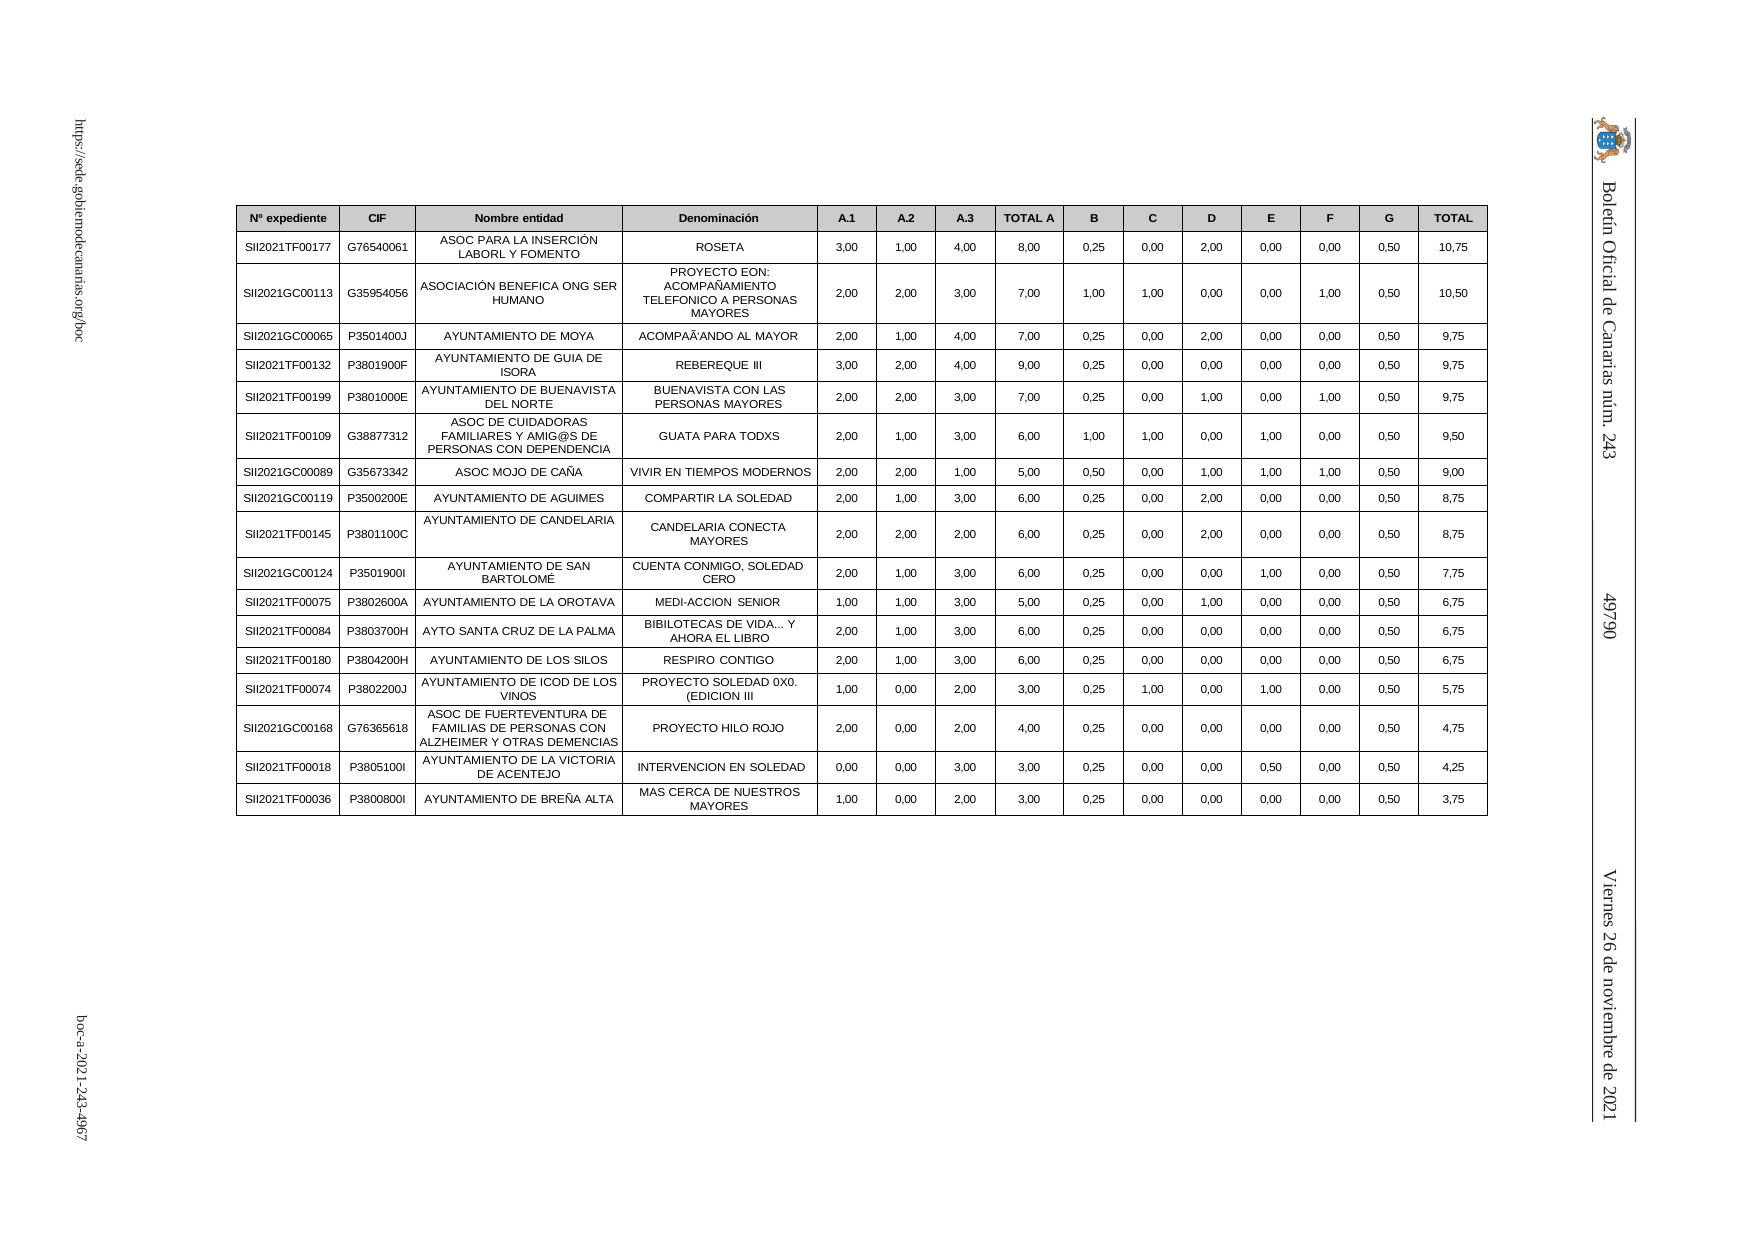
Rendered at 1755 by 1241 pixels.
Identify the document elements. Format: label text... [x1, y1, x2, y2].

table_cell 2,00 [936, 784, 995, 814]
table_cell 2,00 [818, 324, 876, 348]
table_cell 0,00 [1183, 558, 1241, 588]
table_cell 0,50 [1360, 674, 1418, 705]
table_cell 0,00 [1301, 648, 1359, 673]
table_cell 4,00 [996, 706, 1063, 751]
table_cell SII2021TF00018 [237, 752, 339, 782]
table_cell 0,50 [1360, 590, 1418, 614]
table_cell 3,00 [996, 674, 1063, 705]
table_cell GUATA PARA TODXS [623, 414, 817, 458]
table_cell 0,00 [1183, 648, 1241, 673]
table_cell 1,00 [1064, 414, 1123, 458]
table_cell 0,50 [1360, 459, 1418, 484]
table_cell P3802200J [340, 674, 415, 705]
table_cell 4,75 [1419, 706, 1487, 751]
table_cell G76365618 [340, 706, 415, 751]
table_cell 3,00 [936, 414, 995, 458]
table_cell 1,00 [818, 784, 876, 814]
table_cell 0,00 [1183, 674, 1241, 705]
table_cell 0,25 [1064, 752, 1123, 782]
table_cell BUENAVISTA CON LAS PERSONAS MAYORES [623, 382, 817, 412]
table_cell 0,00 [1124, 486, 1182, 511]
table_cell 1,00 [1124, 674, 1182, 705]
table_cell ASOC PARA LA INSERCIÓN LABORL Y FOMENTO [416, 232, 622, 263]
table_cell SII2021TF00199 [237, 382, 339, 412]
table_cell 0,00 [1301, 486, 1359, 511]
table_header Denominación [623, 206, 817, 231]
table_cell 0,00 [1124, 459, 1182, 484]
table_cell MEDI-ACCION SENIOR [623, 590, 817, 614]
table_cell 2,00 [1183, 324, 1241, 348]
table_cell 0,00 [1242, 706, 1300, 751]
table_cell BIBILOTECAS DE VIDA... Y AHORA EL LIBRO [623, 616, 817, 647]
table_cell 6,00 [996, 558, 1063, 588]
table_cell 0,00 [1301, 616, 1359, 647]
table_cell 0,25 [1064, 486, 1123, 511]
table_cell 2,00 [1183, 512, 1241, 556]
table_header A.3 [936, 206, 995, 231]
table_cell AYUNTAMIENTO DE SAN BARTOLOMÉ [416, 558, 622, 588]
table_cell 1,00 [877, 324, 935, 348]
table_header C [1124, 206, 1182, 231]
table_header A.1 [818, 206, 876, 231]
table_cell 0,25 [1064, 324, 1123, 348]
table_cell COMPARTIR LA SOLEDAD [623, 486, 817, 511]
table_cell 0,25 [1064, 350, 1123, 381]
table_cell 0,00 [1124, 512, 1182, 556]
table_cell 0,00 [1301, 706, 1359, 751]
table_cell 4,25 [1419, 752, 1487, 782]
table_cell P3805100I [340, 752, 415, 782]
table_cell 0,00 [1301, 558, 1359, 588]
table_cell 0,50 [1360, 616, 1418, 647]
table_cell 2,00 [818, 616, 876, 647]
table_cell 0,00 [1301, 784, 1359, 814]
text https://sede.gobiernodecanarias.org/boc [72, 119, 89, 352]
table_cell G38877312 [340, 414, 415, 458]
table_cell 0,50 [1360, 350, 1418, 381]
table_cell 3,00 [936, 616, 995, 647]
table_cell 0,00 [877, 674, 935, 705]
table_cell 2,00 [877, 350, 935, 381]
table_cell 2,00 [877, 382, 935, 412]
table_cell 0,00 [1183, 752, 1241, 782]
table_cell 9,00 [1419, 459, 1487, 484]
table_cell 3,00 [936, 264, 995, 322]
table_cell P3501900I [340, 558, 415, 588]
table_cell 0,00 [1301, 512, 1359, 556]
table_cell 0,25 [1064, 512, 1123, 556]
table_cell 0,25 [1064, 706, 1123, 751]
table_cell 5,75 [1419, 674, 1487, 705]
table_cell 0,00 [1301, 350, 1359, 381]
table_cell 0,00 [1124, 784, 1182, 814]
table_cell 8,75 [1419, 512, 1487, 556]
table_cell P3500200E [340, 486, 415, 511]
table_cell AYUNTAMIENTO DE BUENAVISTA DEL NORTE [416, 382, 622, 412]
table_cell SII2021TF00145 [237, 512, 339, 556]
table_cell CANDELARIA CONECTA MAYORES [623, 512, 817, 556]
table_cell 0,50 [1360, 324, 1418, 348]
table_cell 1,00 [818, 674, 876, 705]
table_cell 0,00 [1124, 706, 1182, 751]
table_cell 1,00 [818, 590, 876, 614]
table_header Nº expediente [237, 206, 339, 231]
table_cell 1,00 [877, 232, 935, 263]
table_cell 6,75 [1419, 616, 1487, 647]
table_cell 3,00 [936, 382, 995, 412]
table_cell 0,00 [1183, 414, 1241, 458]
table_cell 0,00 [1183, 616, 1241, 647]
table_cell 3,00 [996, 784, 1063, 814]
table_cell 2,00 [818, 414, 876, 458]
table_cell 6,75 [1419, 648, 1487, 673]
table_cell 0,00 [1242, 382, 1300, 412]
table_cell SII2021TF00177 [237, 232, 339, 263]
table_cell 0,50 [1360, 414, 1418, 458]
table_cell 0,25 [1064, 674, 1123, 705]
table_cell 4,00 [936, 232, 995, 263]
table_cell 0,00 [1242, 264, 1300, 322]
table_cell 0,00 [1242, 512, 1300, 556]
table_cell 1,00 [1242, 459, 1300, 484]
table_cell ASOC MOJO DE CAÑA [416, 459, 622, 484]
table_cell P3800800I [340, 784, 415, 814]
table_cell 0,00 [1242, 784, 1300, 814]
table_header Nombre entidad [416, 206, 622, 231]
table_header B [1064, 206, 1123, 231]
table_cell 1,00 [936, 459, 995, 484]
table_cell SII2021GC00168 [237, 706, 339, 751]
table_cell 0,00 [1183, 264, 1241, 322]
table_cell 0,50 [1360, 232, 1418, 263]
table_cell 3,00 [936, 752, 995, 782]
table_cell 1,00 [1064, 264, 1123, 322]
table_cell 2,00 [818, 486, 876, 511]
table_cell SII2021GC00113 [237, 264, 339, 322]
table_cell P3501400J [340, 324, 415, 348]
table_cell AYUNTAMIENTO DE GUIA DE ISORA [416, 350, 622, 381]
table_cell 0,00 [818, 752, 876, 782]
table_cell 0,50 [1360, 648, 1418, 673]
table_cell ASOCIACIÓN BENEFICA ONG SER HUMANO [416, 264, 622, 322]
table_cell 0,25 [1064, 232, 1123, 263]
table_cell 0,25 [1064, 648, 1123, 673]
table_cell P3804200H [340, 648, 415, 673]
table_cell 5,00 [996, 590, 1063, 614]
table_cell 0,50 [1360, 512, 1418, 556]
table_cell AYUNTAMIENTO DE LA VICTORIA DE ACENTEJO [416, 752, 622, 782]
table_cell 0,00 [877, 752, 935, 782]
table_cell CUENTA CONMIGO, SOLEDAD CERO [623, 558, 817, 588]
table_cell SII2021TF00036 [237, 784, 339, 814]
table_cell 0,00 [1124, 350, 1182, 381]
table_cell 0,00 [877, 784, 935, 814]
table_cell 0,00 [1242, 324, 1300, 348]
table_cell 1,00 [877, 414, 935, 458]
table_cell P3801000E [340, 382, 415, 412]
table_cell 2,00 [818, 648, 876, 673]
table_cell 0,50 [1360, 382, 1418, 412]
table_cell 1,00 [1124, 264, 1182, 322]
table_cell 0,00 [1301, 674, 1359, 705]
table_cell 7,00 [996, 382, 1063, 412]
table_cell 2,00 [877, 264, 935, 322]
table_cell 1,00 [877, 590, 935, 614]
table_cell 0,25 [1064, 784, 1123, 814]
table_cell 0,50 [1360, 264, 1418, 322]
table_cell 0,25 [1064, 382, 1123, 412]
table_cell 2,00 [818, 706, 876, 751]
table_cell REBEREQUE III [623, 350, 817, 381]
table_cell 0,00 [1301, 232, 1359, 263]
table_cell 0,00 [1124, 324, 1182, 348]
table_header CIF [340, 206, 415, 231]
table_cell P3803700H [340, 616, 415, 647]
table_cell 0,00 [1124, 382, 1182, 412]
table_cell 3,00 [936, 558, 995, 588]
table_cell 0,00 [1301, 590, 1359, 614]
table_cell P3801900F [340, 350, 415, 381]
table_cell 1,00 [877, 486, 935, 511]
table_cell 1,00 [877, 616, 935, 647]
table_cell 0,00 [1301, 752, 1359, 782]
table_cell 0,00 [1301, 414, 1359, 458]
table_cell 8,75 [1419, 486, 1487, 511]
table_cell PROYECTO SOLEDAD 0X0. (EDICION III [623, 674, 817, 705]
table_cell 3,00 [818, 350, 876, 381]
table_cell 2,00 [877, 459, 935, 484]
table_cell P3801100C [340, 512, 415, 556]
table_cell SII2021TF00075 [237, 590, 339, 614]
table_cell 4,00 [936, 324, 995, 348]
table_header TOTAL [1419, 206, 1487, 231]
table_cell 0,00 [1183, 784, 1241, 814]
table_cell VIVIR EN TIEMPOS MODERNOS [623, 459, 817, 484]
table_cell RESPIRO CONTIGO [623, 648, 817, 673]
table_cell 2,00 [936, 512, 995, 556]
table_cell 1,00 [1301, 382, 1359, 412]
table_cell 0,00 [1242, 648, 1300, 673]
table_cell 2,00 [877, 512, 935, 556]
table_cell 2,00 [936, 674, 995, 705]
table_cell AYUNTAMIENTO DE MOYA [416, 324, 622, 348]
table_cell 0,00 [1124, 232, 1182, 263]
table_cell 1,00 [877, 558, 935, 588]
table_cell 1,00 [1242, 414, 1300, 458]
table_header TOTAL A [996, 206, 1063, 231]
table_cell 6,00 [996, 616, 1063, 647]
table_cell 9,75 [1419, 324, 1487, 348]
table_cell AYUNTAMIENTO DE ICOD DE LOS VINOS [416, 674, 622, 705]
table_cell G35673342 [340, 459, 415, 484]
table_header D [1183, 206, 1241, 231]
table_cell 1,00 [1301, 459, 1359, 484]
table_header E [1242, 206, 1300, 231]
table_cell 0,00 [1242, 486, 1300, 511]
table_cell 0,00 [1242, 590, 1300, 614]
table_cell SII2021GC00119 [237, 486, 339, 511]
table_cell 6,00 [996, 648, 1063, 673]
table_cell 1,00 [1124, 414, 1182, 458]
table_cell PROYECTO HILO ROJO [623, 706, 817, 751]
table_cell 10,75 [1419, 232, 1487, 263]
table_cell 0,00 [1301, 324, 1359, 348]
table_cell SII2021TF00180 [237, 648, 339, 673]
table_header A.2 [877, 206, 935, 231]
table_cell 0,00 [1124, 648, 1182, 673]
table_cell 6,00 [996, 414, 1063, 458]
table_cell 0,25 [1064, 558, 1123, 588]
table_cell 7,00 [996, 324, 1063, 348]
table_cell 7,00 [996, 264, 1063, 322]
table_header F [1301, 206, 1359, 231]
table_cell 4,00 [936, 350, 995, 381]
table_cell 3,00 [936, 590, 995, 614]
table_cell 0,25 [1064, 616, 1123, 647]
table_cell 2,00 [818, 512, 876, 556]
table_cell 1,00 [1183, 459, 1241, 484]
table_cell 3,75 [1419, 784, 1487, 814]
table_cell G35954056 [340, 264, 415, 322]
table_cell 0,00 [1242, 350, 1300, 381]
table_cell 2,00 [818, 382, 876, 412]
table_cell 0,50 [1360, 784, 1418, 814]
table_cell SII2021TF00132 [237, 350, 339, 381]
table_cell ROSETA [623, 232, 817, 263]
table_cell 1,00 [1301, 264, 1359, 322]
table_cell 0,50 [1360, 558, 1418, 588]
table_cell ASOC DE FUERTEVENTURA DE FAMILIAS DE PERSONAS CON ALZHEIMER Y OTRAS DEMENCIAS [416, 706, 622, 751]
table_cell AYUNTAMIENTO DE LOS SILOS [416, 648, 622, 673]
table_cell 0,00 [877, 706, 935, 751]
table_cell 0,50 [1360, 706, 1418, 751]
table_cell 5,00 [996, 459, 1063, 484]
table_cell ACOMPAÃ‘ANDO AL MAYOR [623, 324, 817, 348]
table_cell 3,00 [818, 232, 876, 263]
table_header G [1360, 206, 1418, 231]
table_cell 10,50 [1419, 264, 1487, 322]
table_cell AYUNTAMIENTO DE AGUIMES [416, 486, 622, 511]
table_cell 2,00 [1183, 232, 1241, 263]
table_cell 9,75 [1419, 382, 1487, 412]
table_cell 0,00 [1124, 558, 1182, 588]
table_cell AYUNTAMIENTO DE CANDELARIA [416, 512, 622, 556]
table_cell SII2021GC00089 [237, 459, 339, 484]
table_cell 3,00 [996, 752, 1063, 782]
table_cell SII2021TF00109 [237, 414, 339, 458]
table_cell 0,00 [1124, 616, 1182, 647]
table_cell 0,50 [1360, 486, 1418, 511]
table_cell 0,00 [1124, 752, 1182, 782]
table_cell 6,75 [1419, 590, 1487, 614]
table_cell AYUNTAMIENTO DE BREÑA ALTA [416, 784, 622, 814]
table_cell 2,00 [818, 558, 876, 588]
text Boletín Oficial de Canarias núm. 243 [1599, 181, 1621, 462]
text 49790 [1600, 593, 1621, 642]
table_cell ASOC DE CUIDADORAS FAMILIARES Y AMIG@S DE PERSONAS CON DEPENDENCIA [416, 414, 622, 458]
table_cell 2,00 [1183, 486, 1241, 511]
table_cell 0,50 [1064, 459, 1123, 484]
table_cell SII2021GC00124 [237, 558, 339, 588]
table_cell SII2021TF00084 [237, 616, 339, 647]
table_cell SII2021TF00074 [237, 674, 339, 705]
table_cell 9,00 [996, 350, 1063, 381]
table_cell 9,75 [1419, 350, 1487, 381]
table_cell PROYECTO EON: ACOMPAÑAMIENTO TELEFONICO A PERSONAS MAYORES [623, 264, 817, 322]
table_cell 6,00 [996, 486, 1063, 511]
table_cell 7,75 [1419, 558, 1487, 588]
table_cell MAS CERCA DE NUESTROS MAYORES [623, 784, 817, 814]
text boc-a-2021-243-4967 [74, 1016, 91, 1145]
table_cell 9,50 [1419, 414, 1487, 458]
table_cell 1,00 [877, 648, 935, 673]
table_cell 0,50 [1242, 752, 1300, 782]
table_cell 2,00 [818, 264, 876, 322]
table_cell 1,00 [1242, 558, 1300, 588]
table_cell 0,00 [1124, 590, 1182, 614]
table_cell 1,00 [1242, 674, 1300, 705]
table_cell 0,00 [1183, 350, 1241, 381]
text Viernes 26 de noviembre de 2021 [1600, 869, 1621, 1124]
table_cell 3,00 [936, 648, 995, 673]
table_cell 2,00 [936, 706, 995, 751]
table_cell 2,00 [818, 459, 876, 484]
table_cell 0,00 [1183, 706, 1241, 751]
table_cell 0,25 [1064, 590, 1123, 614]
table_cell AYTO SANTA CRUZ DE LA PALMA [416, 616, 622, 647]
table_cell P3802600A [340, 590, 415, 614]
table_cell 6,00 [996, 512, 1063, 556]
table_cell 0,50 [1360, 752, 1418, 782]
table_cell 8,00 [996, 232, 1063, 263]
table_cell 0,00 [1242, 616, 1300, 647]
table_cell 0,00 [1242, 232, 1300, 263]
table_cell 3,00 [936, 486, 995, 511]
table_cell G76540061 [340, 232, 415, 263]
table_cell AYUNTAMIENTO DE LA OROTAVA [416, 590, 622, 614]
table_cell 1,00 [1183, 590, 1241, 614]
table_cell SII2021GC00065 [237, 324, 339, 348]
table_cell INTERVENCION EN SOLEDAD [623, 752, 817, 782]
table_cell 1,00 [1183, 382, 1241, 412]
